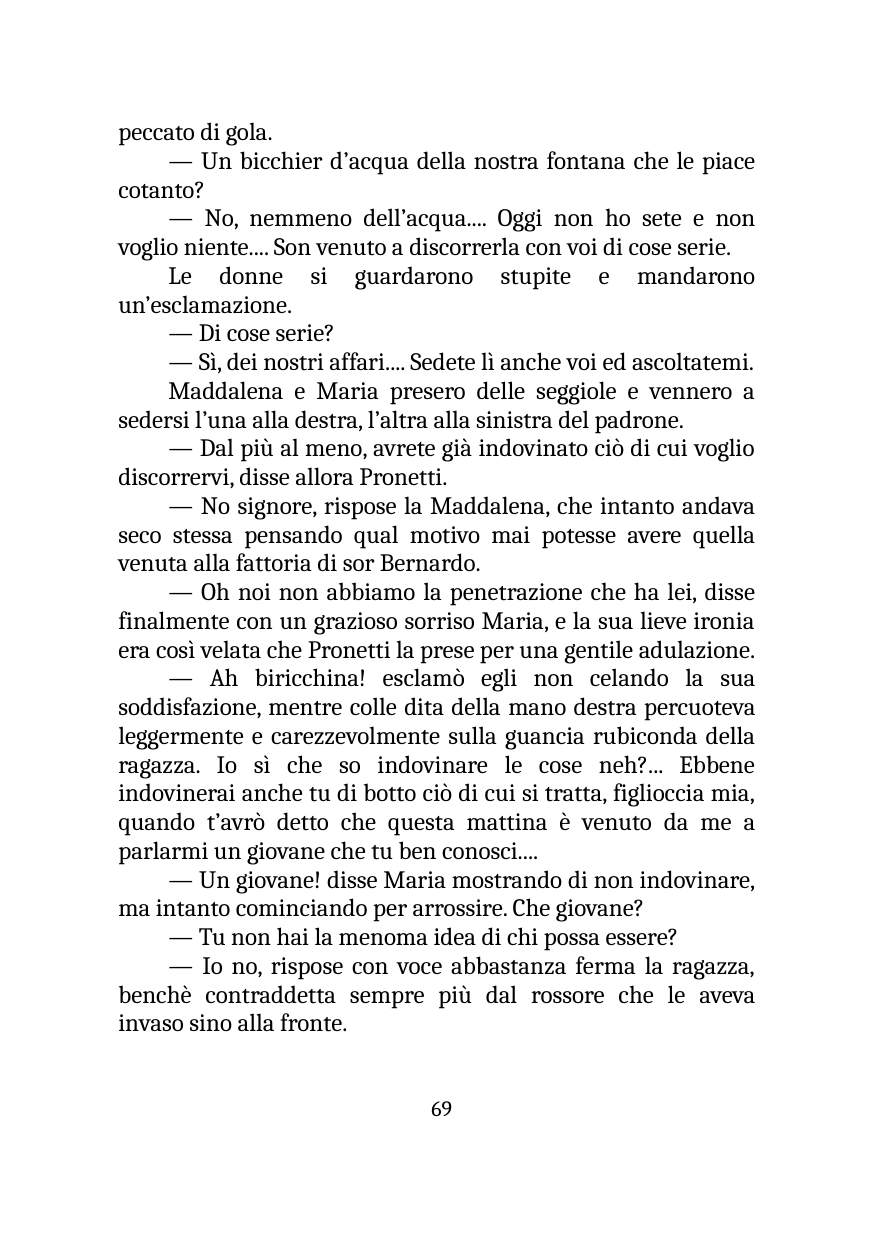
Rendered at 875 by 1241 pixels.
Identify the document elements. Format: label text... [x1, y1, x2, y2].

text — Ah biricchina! esclamò egli non celando la sua soddisfazione, mentre colle dita della mano destra percuoteva leggermente e carezzevolmente sulla guancia rubiconda della ragazza. Io sì che so indovinare le cose neh?... Ebbene indovinerai anche tu di botto ciò di cui si tratta, figlioccia mia, quando t’avrò detto che questa mattina è venuto da me a parlarmi un giovane che tu ben conosci.... [118, 664, 756, 866]
text — Tu non hai la menoma idea di chi possa essere? [118, 923, 756, 952]
text — Io no, rispose con voce abbastanza ferma la ragazza, benchè contraddetta sempre più dal rossore che le aveva invaso sino alla fronte. [118, 952, 756, 1038]
text — Un giovane! disse Maria mostrando di non indovinare, ma intanto cominciando per arrossire. Che giovane? [118, 866, 756, 923]
text peccato di gola. [118, 118, 756, 147]
text — No, nemmeno dell’acqua.... Oggi non ho sete e non voglio niente.... Son venuto a discorrerla con voi di cose serie. [118, 204, 756, 262]
text — Un bicchier d’acqua della nostra fontana che le piace cotanto? [118, 147, 756, 204]
text — Dal più al meno, avrete già indovinato ciò di cui voglio discorrervi, disse allora Pronetti. [118, 434, 756, 492]
text — Di cose serie? [118, 319, 756, 348]
text — Sì, dei nostri affari.... Sedete lì anche voi ed ascoltatemi. [118, 348, 756, 377]
text Le donne si guardarono stupite e mandarono un’esclamazione. [118, 262, 756, 319]
text — No signore, rispose la Maddalena, che intanto andava seco stessa pensando qual motivo mai potesse avere quella venuta alla fattoria di sor Bernardo. [118, 492, 756, 578]
text — Oh noi non abbiamo la penetrazione che ha lei, disse finalmente con un grazioso sorriso Maria, e la sua lieve ironia era così velata che Pronetti la prese per una gentile adulazione. [118, 578, 756, 664]
text Maddalena e Maria presero delle seggiole e vennero a sedersi l’una alla destra, l’altra alla sinistra del padrone. [118, 377, 756, 434]
